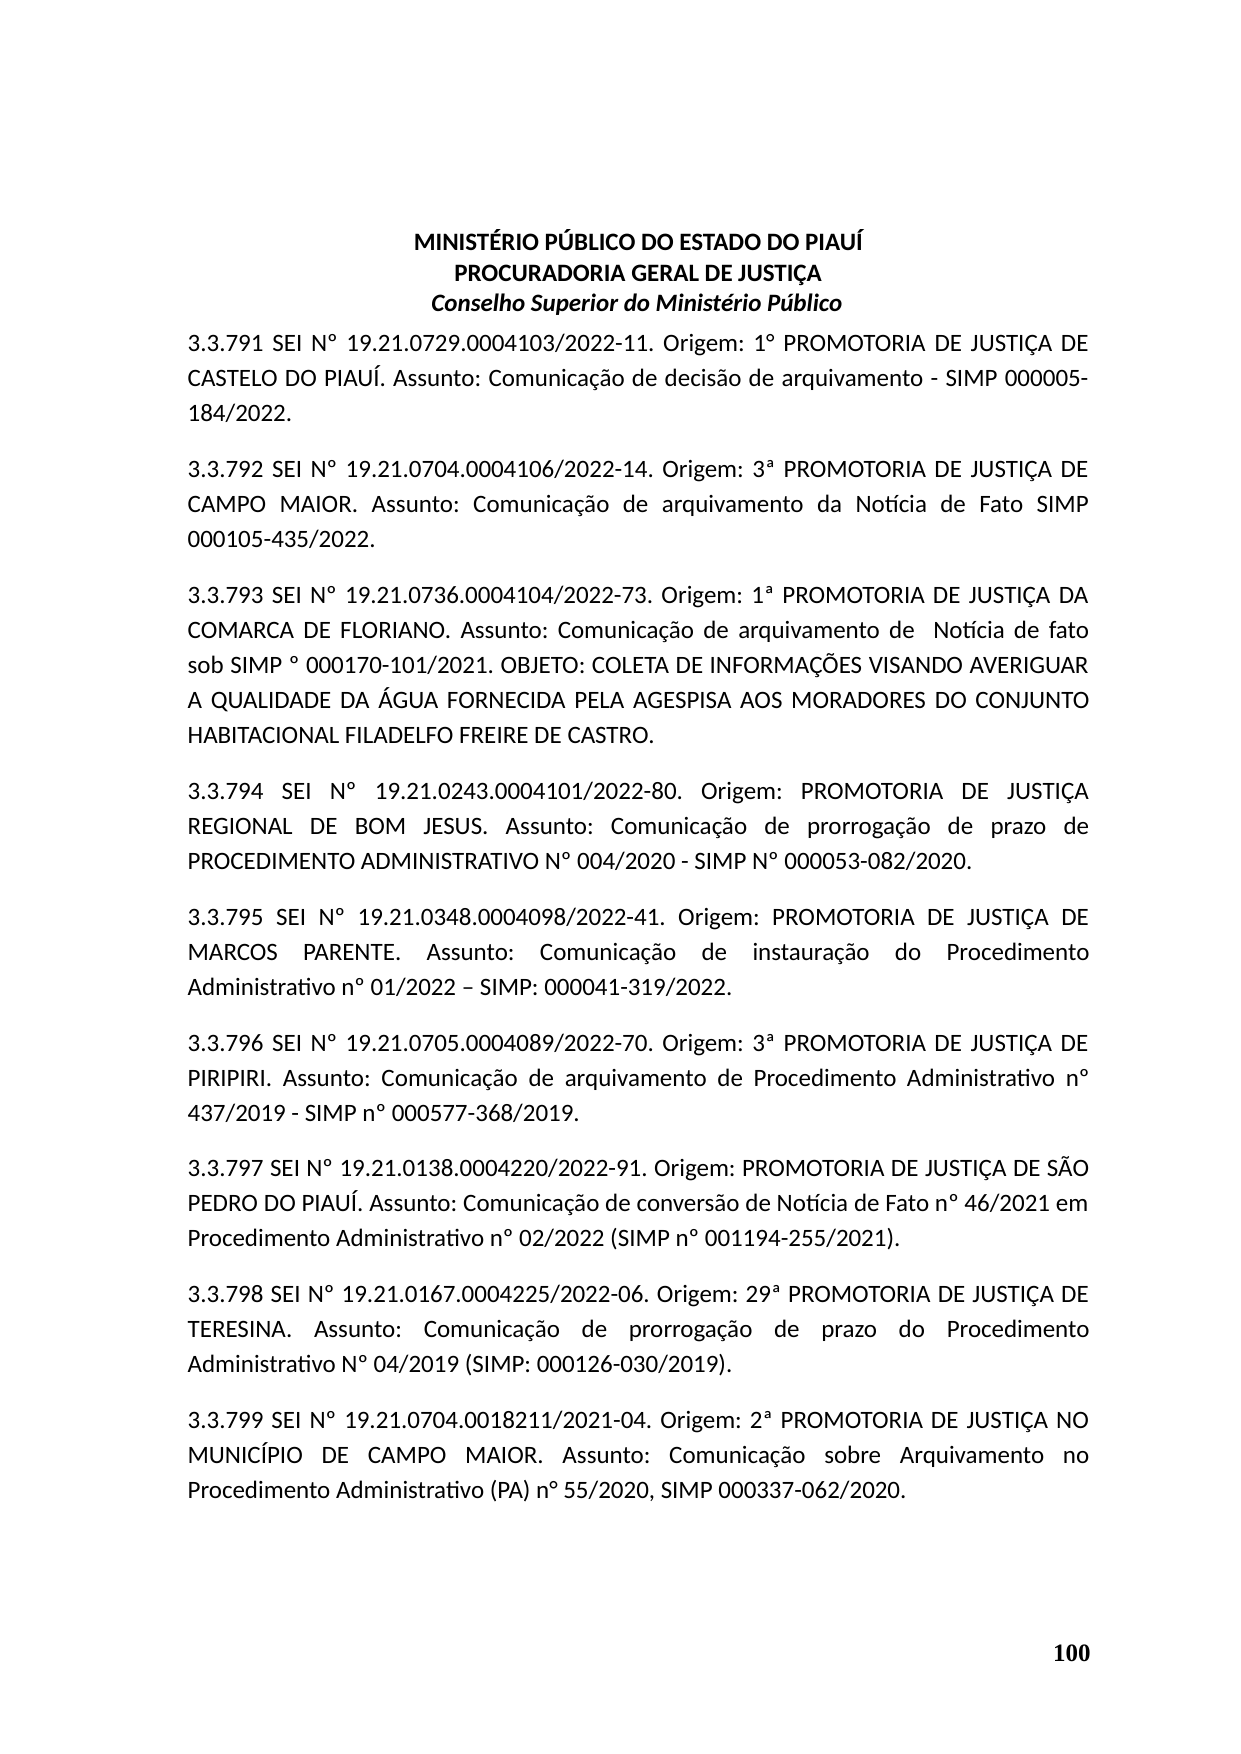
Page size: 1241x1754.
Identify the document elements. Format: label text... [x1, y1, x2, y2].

text 3.3.794 SEI Nº 19.21.0243.0004101/2022-80. Origem: PROMOTORIA DE JUSTIÇA REGIONAL DE BOM JESUS. Assunto: Comunicação de prorrogação de prazo de PROCEDIMENTO ADMINISTRATIVO Nº 004/2020 - SIMP Nº 000053-082/2020. [187, 775, 1090, 876]
text 3.3.796 SEI Nº 19.21.0705.0004089/2022-70. Origem: 3ª PROMOTORIA DE JUSTIÇA DE PIRIPIRI. Assunto: Comunicação de arquivamento de Procedimento Administrativo nº 437/2019 - SIMP nº 000577-368/2019. [187, 1027, 1090, 1127]
text 3.3.798 SEI Nº 19.21.0167.0004225/2022-06. Origem: 29ª PROMOTORIA DE JUSTIÇA DE TERESINA. Assunto: Comunicação de prorrogação de prazo do Procedimento Administrativo Nº 04/2019 (SIMP: 000126-030/2019). [187, 1278, 1090, 1379]
text 3.3.795 SEI Nº 19.21.0348.0004098/2022-41. Origem: PROMOTORIA DE JUSTIÇA DE MARCOS PARENTE. Assunto: Comunicação de instauração do Procedimento Administrativo nº 01/2022 – SIMP: 000041-319/2022. [187, 901, 1090, 1001]
text 3.3.797 SEI Nº 19.21.0138.0004220/2022-91. Origem: PROMOTORIA DE JUSTIÇA DE SÃO PEDRO DO PIAUÍ. Assunto: Comunicação de conversão de Notícia de Fato nº 46/2021 em Procedimento Administrativo nº 02/2022 (SIMP nº 001194-255/2021). [187, 1152, 1090, 1253]
text 3.3.793 SEI Nº 19.21.0736.0004104/2022-73. Origem: 1ª PROMOTORIA DE JUSTIÇA DA COMARCA DE FLORIANO. Assunto: Comunicação de arquivamento de Notícia de fato sob SIMP º 000170-101/2021. OBJETO: COLETA DE INFORMAÇÕES VISANDO AVERIGUAR A QUALIDADE DA ÁGUA FORNECIDA PELA AGESPISA AOS MORADORES DO CONJUNTO HABITACIONAL FILADELFO FREIRE DE CASTRO. [187, 579, 1090, 750]
text 3.3.799 SEI Nº 19.21.0704.0018211/2021-04. Origem: 2ª PROMOTORIA DE JUSTIÇA NO MUNICÍPIO DE CAMPO MAIOR. Assunto: Comunicação sobre Arquivamento no Procedimento Administrativo (PA) n° 55/2020, SIMP 000337-062/2020. [187, 1404, 1090, 1505]
text 3.3.791 SEI Nº 19.21.0729.0004103/2022-11. Origem: 1° PROMOTORIA DE JUSTIÇA DE CASTELO DO PIAUÍ. Assunto: Comunicação de decisão de arquivamento - SIMP 000005-184/2022. [187, 327, 1090, 428]
text 3.3.792 SEI Nº 19.21.0704.0004106/2022-14. Origem: 3ª PROMOTORIA DE JUSTIÇA DE CAMPO MAIOR. Assunto: Comunicação de arquivamento da Notícia de Fato SIMP 000105-435/2022. [187, 453, 1090, 554]
